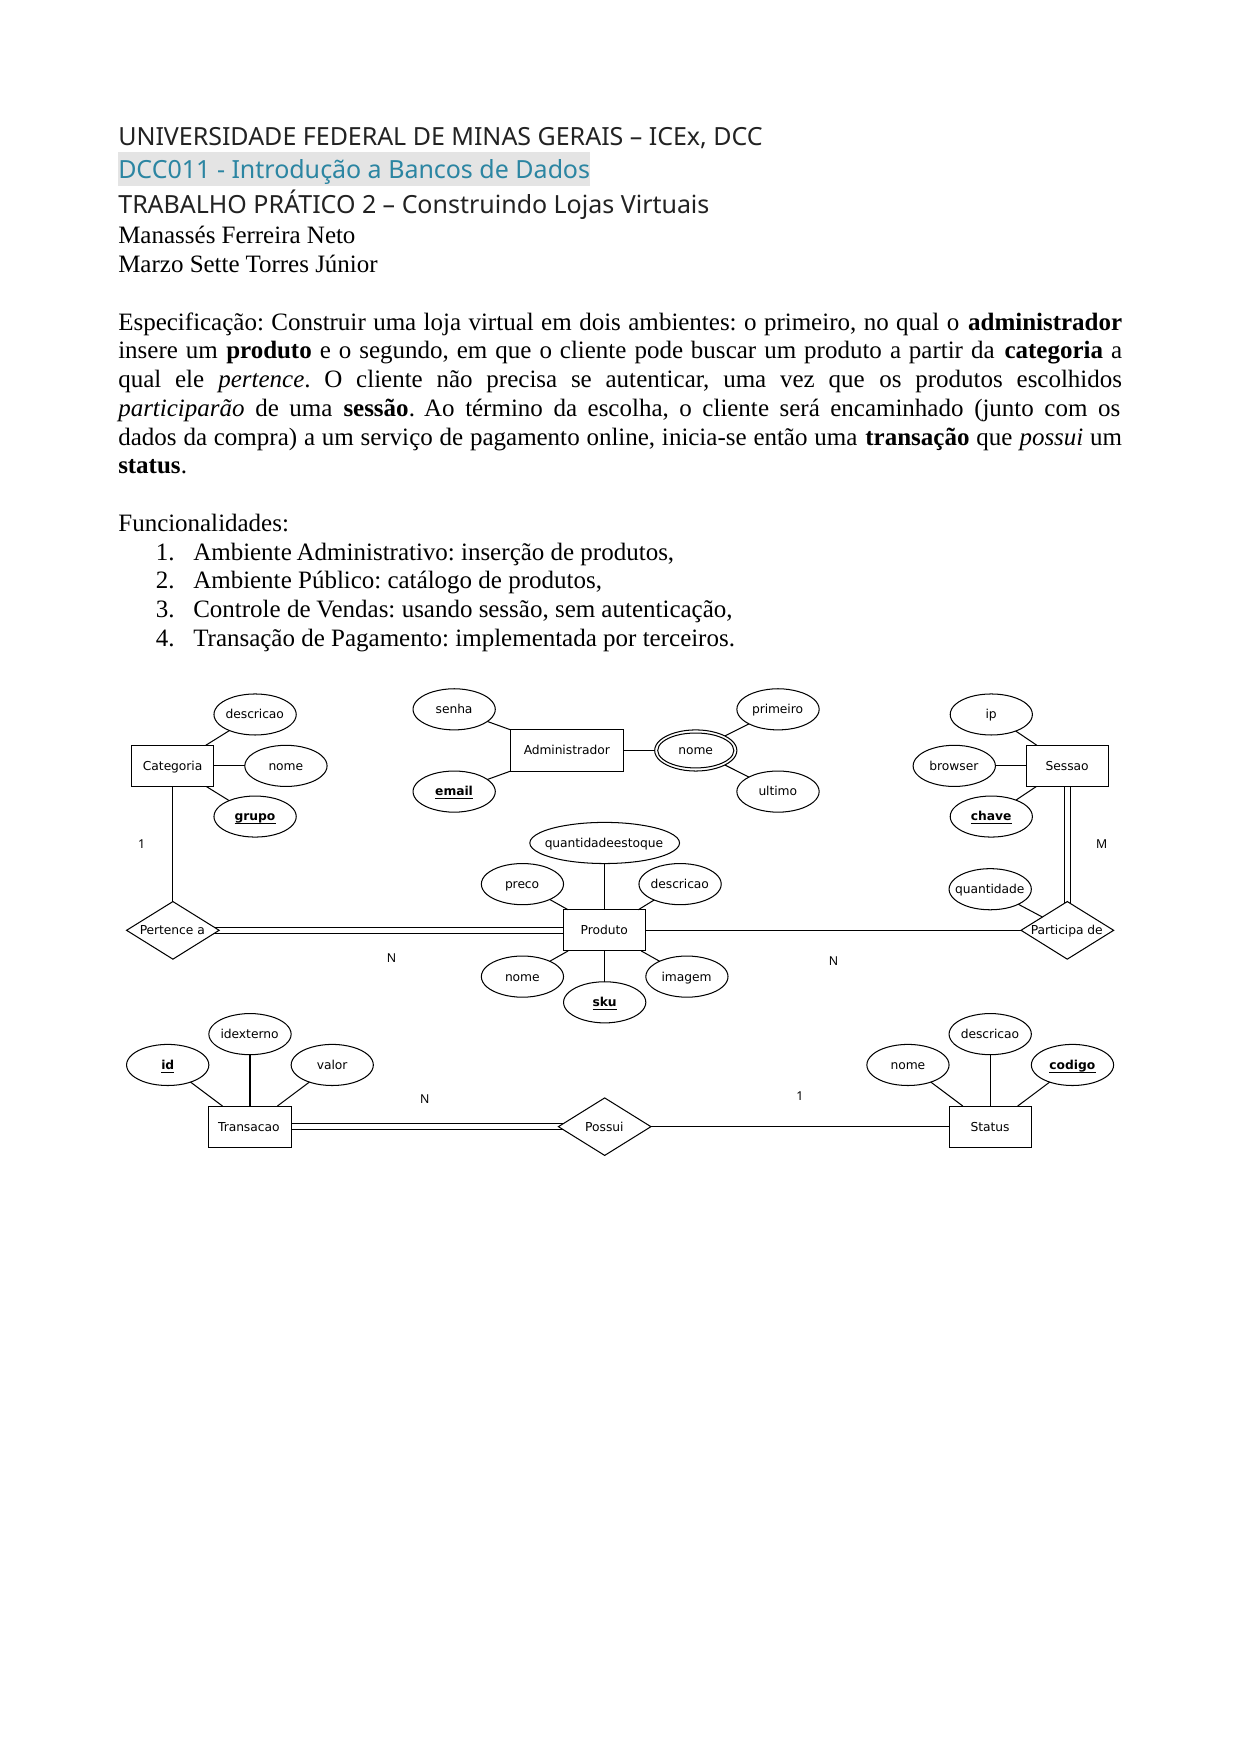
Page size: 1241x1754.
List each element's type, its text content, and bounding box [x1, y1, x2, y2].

list Transação de Pagamento: implementada por terceiros. [156, 623, 1122, 652]
text UNIVERSIDADE FEDERAL DE MINAS GERAIS – ICEx, DCC DCC011 - Introdução a Bancos de Dados TRABALHO PRÁTICO 2 – Construindo Lojas Virtuais [118, 118, 1122, 220]
list Ambiente Público: catálogo de produtos, [156, 565, 1122, 594]
list Controle de Vendas: usando sessão, sem autenticação, [156, 594, 1122, 623]
text Funcionalidades: [118, 508, 1122, 537]
list Ambiente Administrativo: inserção de produtos, [156, 537, 1122, 565]
text Manassés Ferreira Neto [118, 220, 1122, 249]
text Especificação: Construir uma loja virtual em dois ambientes: o primeiro, no qual o administrador insere um produto e o segundo, em que o cliente pode buscar um produto a partir da categoria a qual ele pertence. O cliente não precisa se autenticar, uma vez que os produtos escolhidos participarão de uma sessão. Ao término da escolha, o cliente será encaminhado (junto com os dados da compra) a um serviço de pagamento online, inicia-se então uma transação que possui um status. [118, 307, 1122, 479]
text Marzo Sette Torres Júnior [118, 249, 1122, 278]
